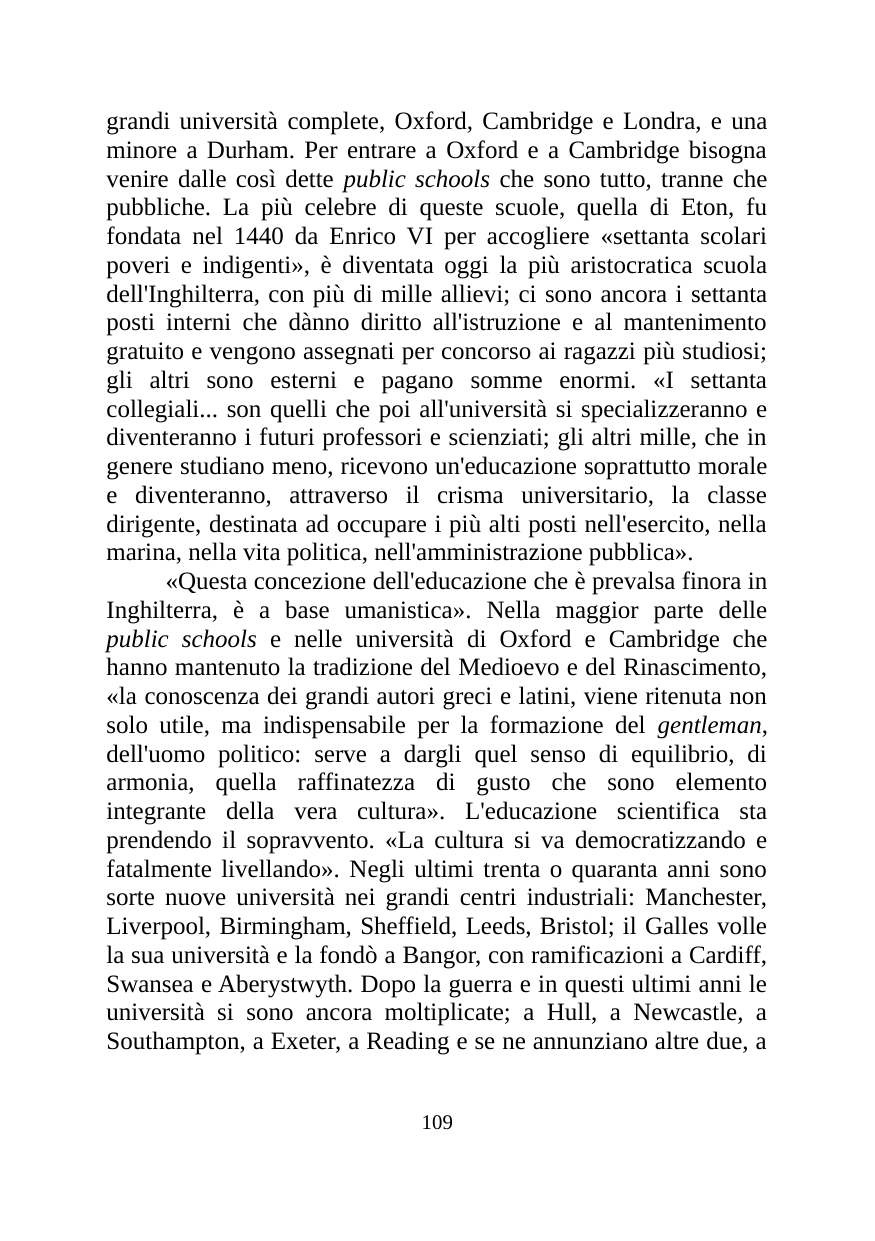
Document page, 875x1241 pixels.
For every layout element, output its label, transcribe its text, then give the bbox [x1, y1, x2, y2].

text «Questa concezione dell'educazione che è prevalsa finora in Inghilterra, è a base umanistica». Nella maggior parte delle public schools e nelle università di Oxford e Cambridge che hanno mantenuto la tradizione del Medioevo e del Rinascimento, «la conoscenza dei grandi autori greci e latini, viene ritenuta non solo utile, ma indispensabile per la formazione del gentleman, dell'uomo politico: serve a dargli quel senso di equilibrio, di armonia, quella raffinatezza di gusto che sono elemento integrante della vera cultura». L'educazione scientifica sta prendendo il sopravvento. «La cultura si va democratizzando e fatalmente livellando». Negli ultimi trenta o quaranta anni sono sorte nuove università nei grandi centri industriali: Manchester, Liverpool, Birmingham, Sheffield, Leeds, Bristol; il Galles volle la sua università e la fondò a Bangor, con ramificazioni a Cardiff, Swansea e Aberystwyth. Dopo la guerra e in questi ultimi anni le università si sono ancora moltiplicate; a Hull, a Newcastle, a Southampton, a Exeter, a Reading e se ne annunziano altre due, a [106, 566, 768, 1055]
text grandi università complete, Oxford, Cambridge e Londra, e una minore a Durham. Per entrare a Oxford e a Cambridge bisogna venire dalle così dette public schools che sono tutto, tranne che pubbliche. La più celebre di queste scuole, quella di Eton, fu fondata nel 1440 da Enrico VI per accogliere «settanta scolari poveri e indigenti», è diventata oggi la più aristocratica scuola dell'Inghilterra, con più di mille allievi; ci sono ancora i settanta posti interni che dànno diritto all'istruzione e al mantenimento gratuito e vengono assegnati per concorso ai ragazzi più studiosi; gli altri sono esterni e pagano somme enormi. «I settanta collegiali... son quelli che poi all'università si specializzeranno e diventeranno i futuri professori e scienziati; gli altri mille, che in genere studiano meno, ricevono un'educazione soprattutto morale e diventeranno, attraverso il crisma universitario, la classe dirigente, destinata ad occupare i più alti posti nell'esercito, nella marina, nella vita politica, nell'amministrazione pubblica». [106, 106, 768, 566]
